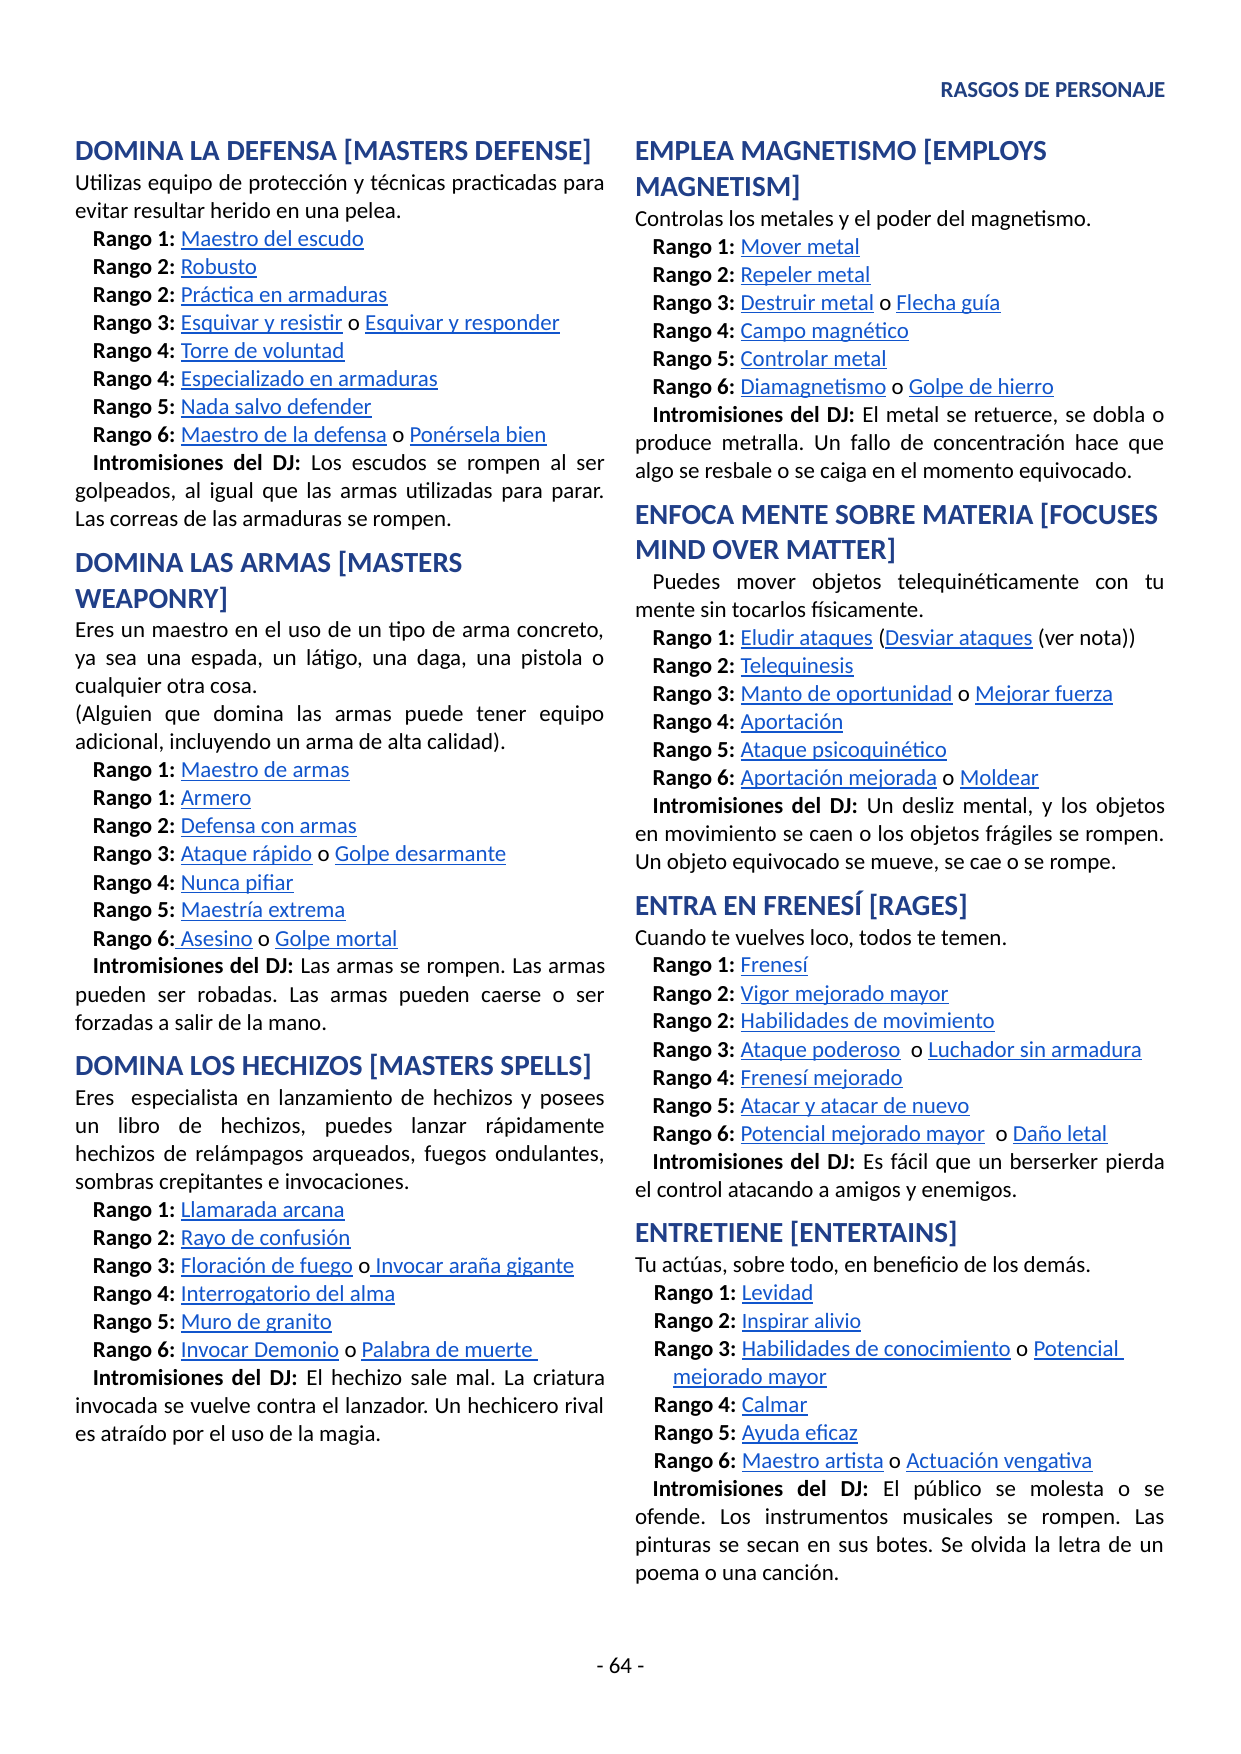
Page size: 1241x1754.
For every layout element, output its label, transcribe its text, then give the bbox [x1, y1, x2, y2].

text Rango 2: Práctica en armaduras [75, 280, 605, 308]
text Rango 2: Habilidades de movimiento [635, 1007, 1165, 1035]
text Rango 3: Esquivar y resistir o Esquivar y responder [75, 308, 605, 336]
text Intromisiones del DJ: El hechizo sale mal. La criatura invocada se vuelve contra el lanzador. Un hechicero rival es atraído por el uso de la magia. [75, 1363, 605, 1447]
text Rango 3: Habilidades de conocimiento o Potencial mejorado mayor [654, 1334, 1165, 1390]
text Rango 5: Ataque psicoquinético [635, 735, 1165, 763]
text Rango 3: Destruir metal o Flecha guía [635, 288, 1165, 316]
text Rango 2: Robusto [75, 252, 605, 280]
text Rango 4: Nunca pifiar [75, 868, 605, 896]
text Rango 2: Telequinesis [635, 651, 1165, 679]
text Rango 1: Frenesí [635, 951, 1165, 979]
text Cuando te vuelves loco, todos te temen. [635, 923, 1165, 951]
text Rango 1: Armero [75, 783, 605, 812]
text Intromisiones del DJ: El metal se retuerce, se dobla o produce metralla. Un fallo de concentración hace que algo se resbale o se caiga en el momento equivocado. [635, 400, 1165, 484]
text Rango 2: Vigor mejorado mayor [635, 979, 1165, 1007]
text Rango 1: Llamarada arcana [75, 1195, 605, 1223]
text Rango 2: Rayo de confusión [75, 1223, 605, 1251]
text Rango 5: Atacar y atacar de nuevo [635, 1091, 1165, 1119]
text Rango 2: Repeler metal [635, 260, 1165, 288]
text Rango 1: Mover metal [635, 232, 1165, 260]
text Eres un maestro en el uso de un tipo de arma concreto, ya sea una espada, un látigo, una daga, una pistola o cualquier otra cosa. [75, 615, 605, 699]
text Rango 6: Diamagnetismo o Golpe de hierro [635, 372, 1165, 400]
text Rango 1: Maestro de armas [75, 756, 605, 783]
subtitle Entretiene [Entertains] [635, 1214, 1165, 1250]
subtitle Entra en frenesí [Rages] [635, 887, 1165, 923]
text Rango 3: Floración de fuego o Invocar araña gigante [75, 1251, 605, 1279]
text Intromisiones del DJ: Un desliz mental, y los objetos en movimiento se caen o los objetos frágiles se rompen. Un objeto equivocado se mueve, se cae o se rompe. [635, 791, 1165, 875]
text Controlas los metales y el poder del magnetismo. [635, 204, 1165, 232]
text Utilizas equipo de protección y técnicas practicadas para evitar resultar herido en una pelea. [75, 168, 605, 224]
text Rango 6: Maestro artista o Actuación vengativa [654, 1446, 1165, 1474]
text Intromisiones del DJ: Es fácil que un berserker pierda el control atacando a amigos y enemigos. [635, 1147, 1165, 1203]
text Rango 1: Maestro del escudo [75, 224, 605, 252]
text Rango 4: Especializado en armaduras [75, 364, 605, 392]
text Rango 5: Maestría extrema [75, 896, 605, 924]
text Rango 1: Eludir ataques (Desviar ataques (ver nota)) [635, 623, 1165, 651]
text Rango 2: Inspirar alivio [654, 1306, 1165, 1334]
subtitle Domina la defensa [Masters Defense] [75, 132, 605, 168]
text Rango 4: Interrogatorio del alma [75, 1279, 605, 1307]
text Intromisiones del DJ: Las armas se rompen. Las armas pueden ser robadas. Las armas pueden caerse o ser forzadas a salir de la mano. [75, 952, 605, 1036]
text Rango 6: Aportación mejorada o Moldear [635, 763, 1165, 791]
text Rango 1: Levidad [654, 1278, 1165, 1306]
text Rango 2: Defensa con armas [75, 812, 605, 839]
text Rango 6: Maestro de la defensa o Ponérsela bien [75, 420, 605, 448]
text Intromisiones del DJ: Los escudos se rompen al ser golpeados, al igual que las armas utilizadas para parar. Las correas de las armaduras se rompen. [75, 448, 605, 532]
text Rango 5: Controlar metal [635, 344, 1165, 372]
text Rango 4: Calmar [654, 1390, 1165, 1418]
text Rango 6: Asesino o Golpe mortal [75, 924, 605, 952]
text Eres especialista en lanzamiento de hechizos y posees un libro de hechizos, puedes lanzar rápidamente hechizos de relámpagos arqueados, fuegos ondulantes, sombras crepitantes e invocaciones. [75, 1083, 605, 1195]
text Rango 6: Potencial mejorado mayor o Daño letal [635, 1119, 1165, 1147]
text Tu actúas, sobre todo, en beneficio de los demás. [635, 1250, 1165, 1278]
text Rango 3: Manto de oportunidad o Mejorar fuerza [635, 679, 1165, 707]
text Intromisiones del DJ: El público se molesta o se ofende. Los instrumentos musicales se rompen. Las pinturas se secan en sus botes. Se olvida la letra de un poema o una canción. [635, 1474, 1165, 1586]
text Rango 4: Torre de voluntad [75, 336, 605, 364]
subtitle Domina las armas [Masters Weaponry] [75, 544, 605, 615]
subtitle Domina los hechizos [Masters Spells] [75, 1047, 605, 1083]
text Rango 3: Ataque rápido o Golpe desarmante [75, 839, 605, 868]
text Rango 4: Campo magnético [635, 316, 1165, 344]
text Rango 4: Frenesí mejorado [635, 1063, 1165, 1091]
text Rango 5: Muro de granito [75, 1307, 605, 1335]
text Rango 5: Ayuda eficaz [654, 1418, 1165, 1446]
text Rango 3: Ataque poderoso o Luchador sin armadura [635, 1035, 1165, 1063]
text Puedes mover objetos telequinéticamente con tu mente sin tocarlos físicamente. [635, 567, 1165, 623]
text (Alguien que domina las armas puede tener equipo adicional, incluyendo un arma de alta calidad). [75, 699, 605, 756]
subtitle Enfoca mente sobre materia [Focuses Mind Over Matter] [635, 496, 1165, 567]
text Rango 5: Nada salvo defender [75, 392, 605, 420]
subtitle Emplea magnetismo [Employs Magnetism] [635, 132, 1165, 204]
text Rango 6: Invocar Demonio o Palabra de muerte [75, 1335, 605, 1363]
text Rango 4: Aportación [635, 707, 1165, 735]
